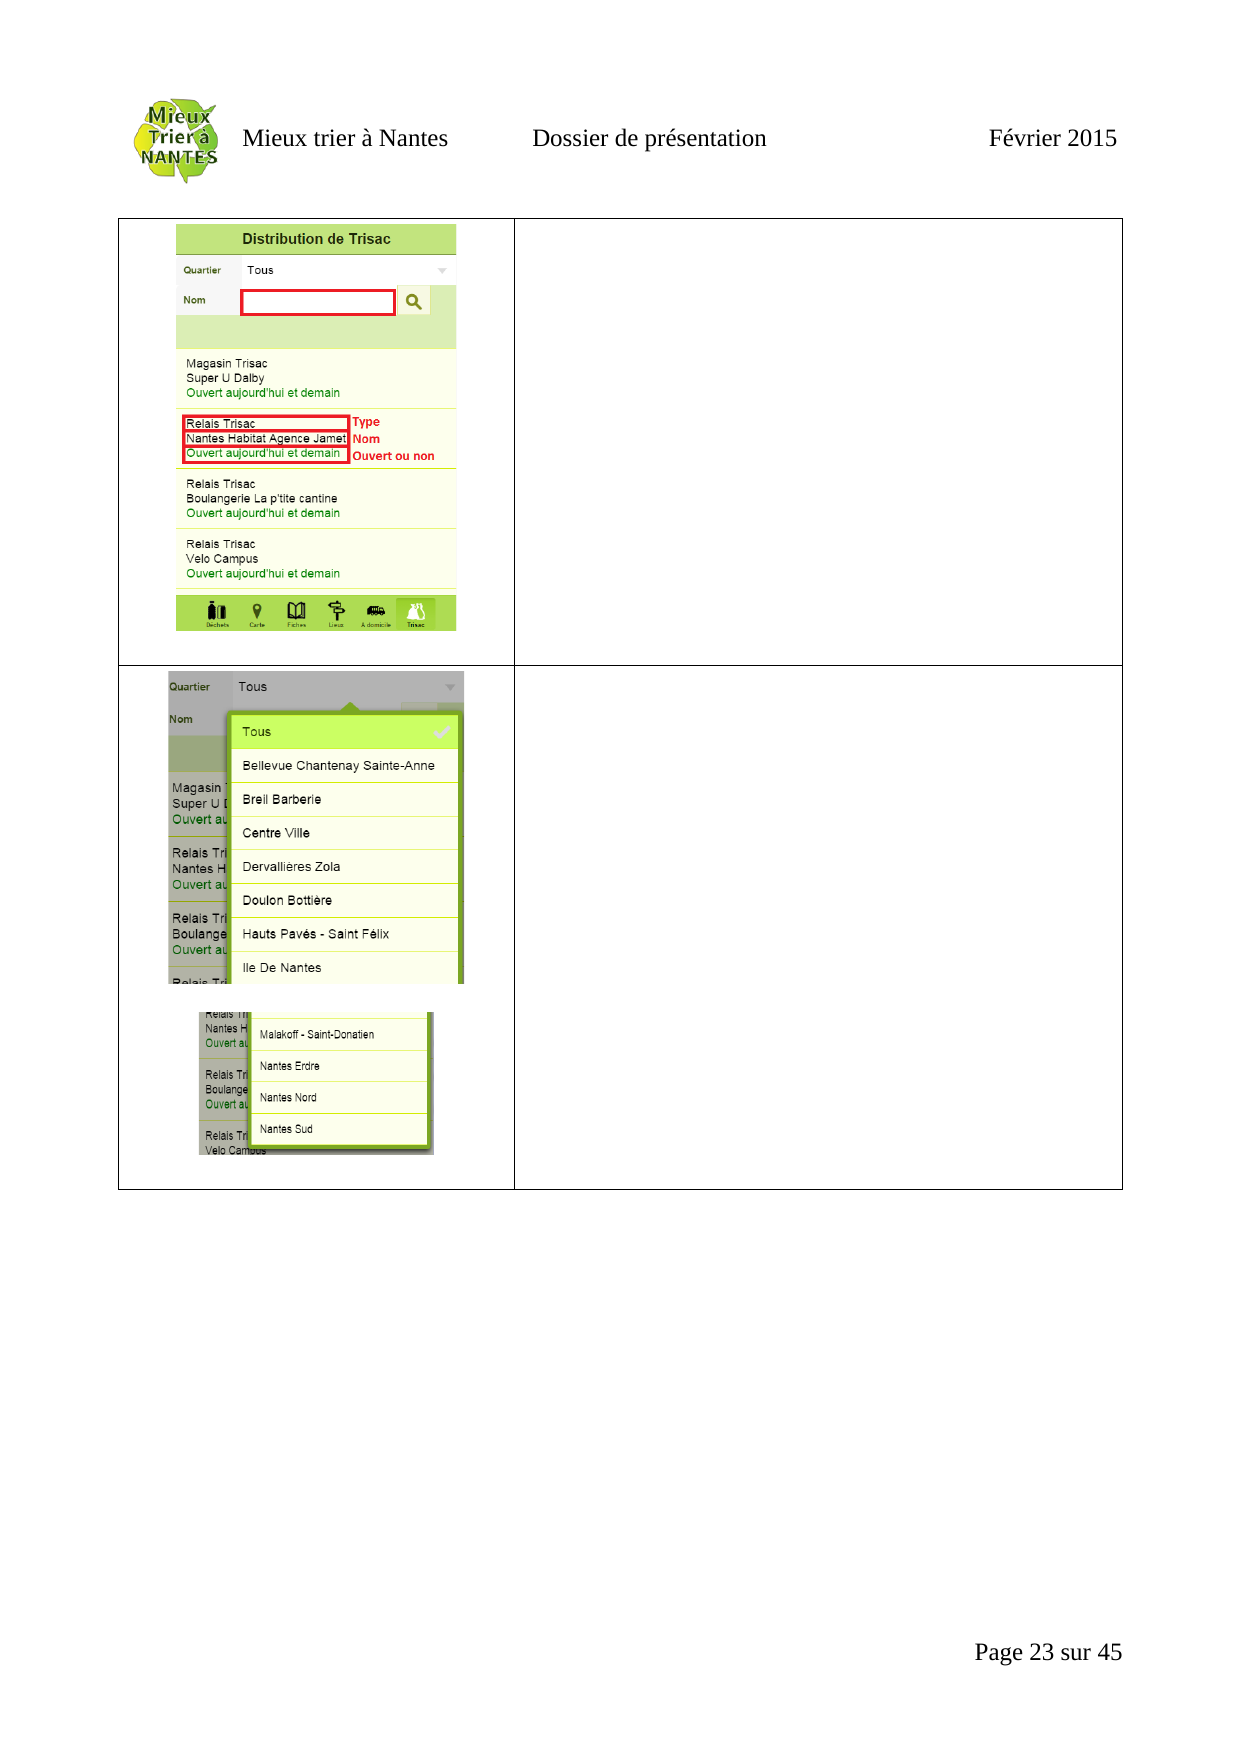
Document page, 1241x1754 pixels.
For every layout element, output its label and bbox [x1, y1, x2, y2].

table_cell [515, 666, 1122, 1189]
picture [198, 1012, 434, 1155]
picture [131, 95, 221, 185]
table_cell [119, 666, 514, 1189]
picture [168, 671, 465, 984]
table_cell [119, 219, 514, 665]
table_cell [515, 219, 1122, 665]
